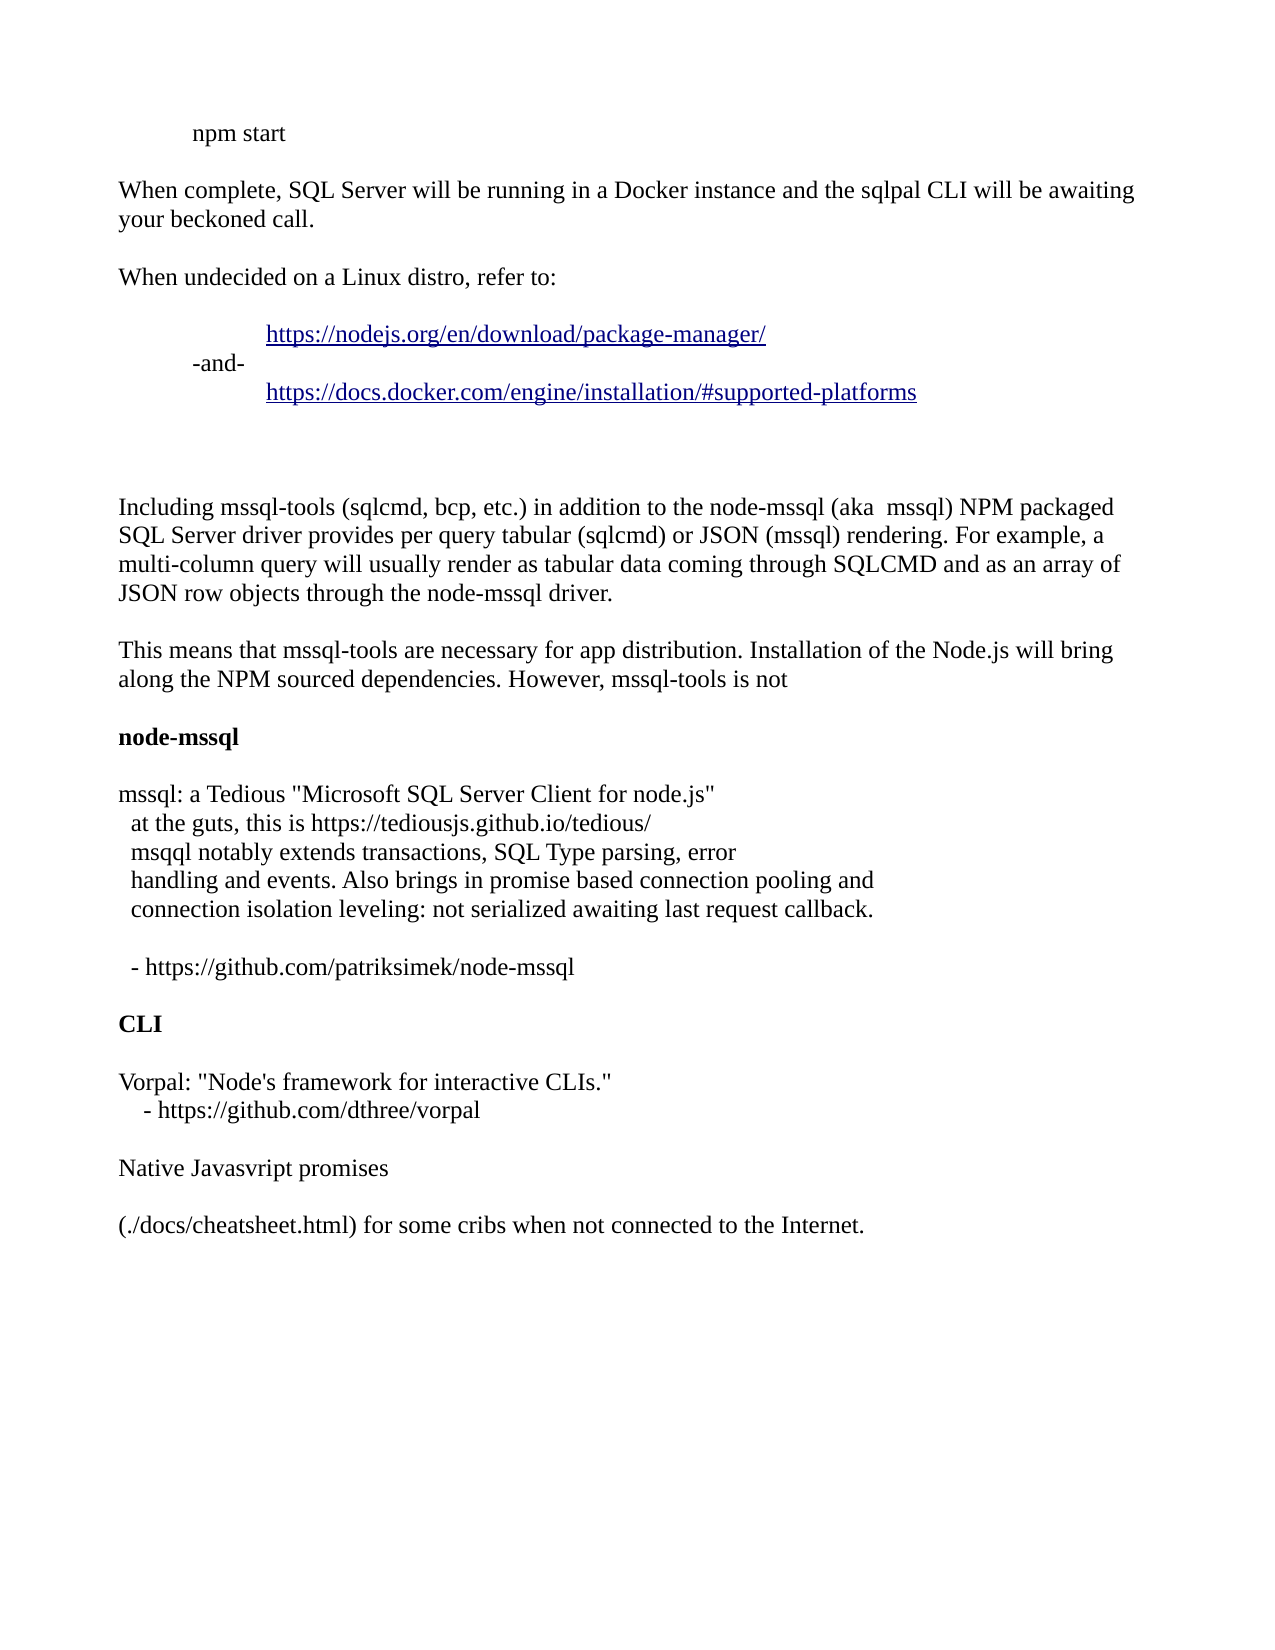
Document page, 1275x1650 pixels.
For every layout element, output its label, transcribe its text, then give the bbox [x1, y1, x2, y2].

text connection isolation leveling: not serialized awaiting last request callback. [118, 894, 1157, 923]
text CLI [118, 1009, 1157, 1038]
text node-mssql [118, 722, 1157, 751]
text https://docs.docker.com/engine/installation/#supported-platforms [118, 377, 1157, 406]
text at the guts, this is https://tediousjs.github.io/tedious/ [118, 808, 1157, 837]
text This means that mssql-tools are necessary for app distribution. Installation of the Node.js will bring along the NPM sourced dependencies. However, mssql-tools is not [118, 636, 1157, 693]
text (./docs/cheatsheet.html) for some cribs when not connected to the Internet. [118, 1211, 1157, 1239]
text Vorpal: "Node's framework for interactive CLIs." [118, 1067, 1157, 1096]
text Native Javasvript promises [118, 1153, 1157, 1182]
text - https://github.com/dthree/vorpal [118, 1096, 1157, 1124]
text handling and events. Also brings in promise based connection pooling and [118, 866, 1157, 894]
text When complete, SQL Server will be running in a Docker instance and the sqlpal CLI will be awaiting your beckoned call. [118, 176, 1157, 233]
text https://nodejs.org/en/download/package-manager/ [118, 319, 1157, 348]
text npm start [118, 118, 1157, 147]
text When undecided on a Linux distro, refer to: [118, 262, 1157, 291]
text Including mssql-tools (sqlcmd, bcp, etc.) in addition to the node-mssql (aka mssql) NPM packaged SQL Server driver provides per query tabular (sqlcmd) or JSON (mssql) rendering. For example, a multi-column query will usually render as tabular data coming through SQLCMD and as an array of JSON row objects through the node-mssql driver. [118, 492, 1157, 607]
text msqql notably extends transactions, SQL Type parsing, error [118, 837, 1157, 866]
text mssql: a Tedious "Microsoft SQL Server Client for node.js" [118, 779, 1157, 808]
text -and- [118, 348, 1157, 377]
text - https://github.com/patriksimek/node-mssql [118, 952, 1157, 981]
